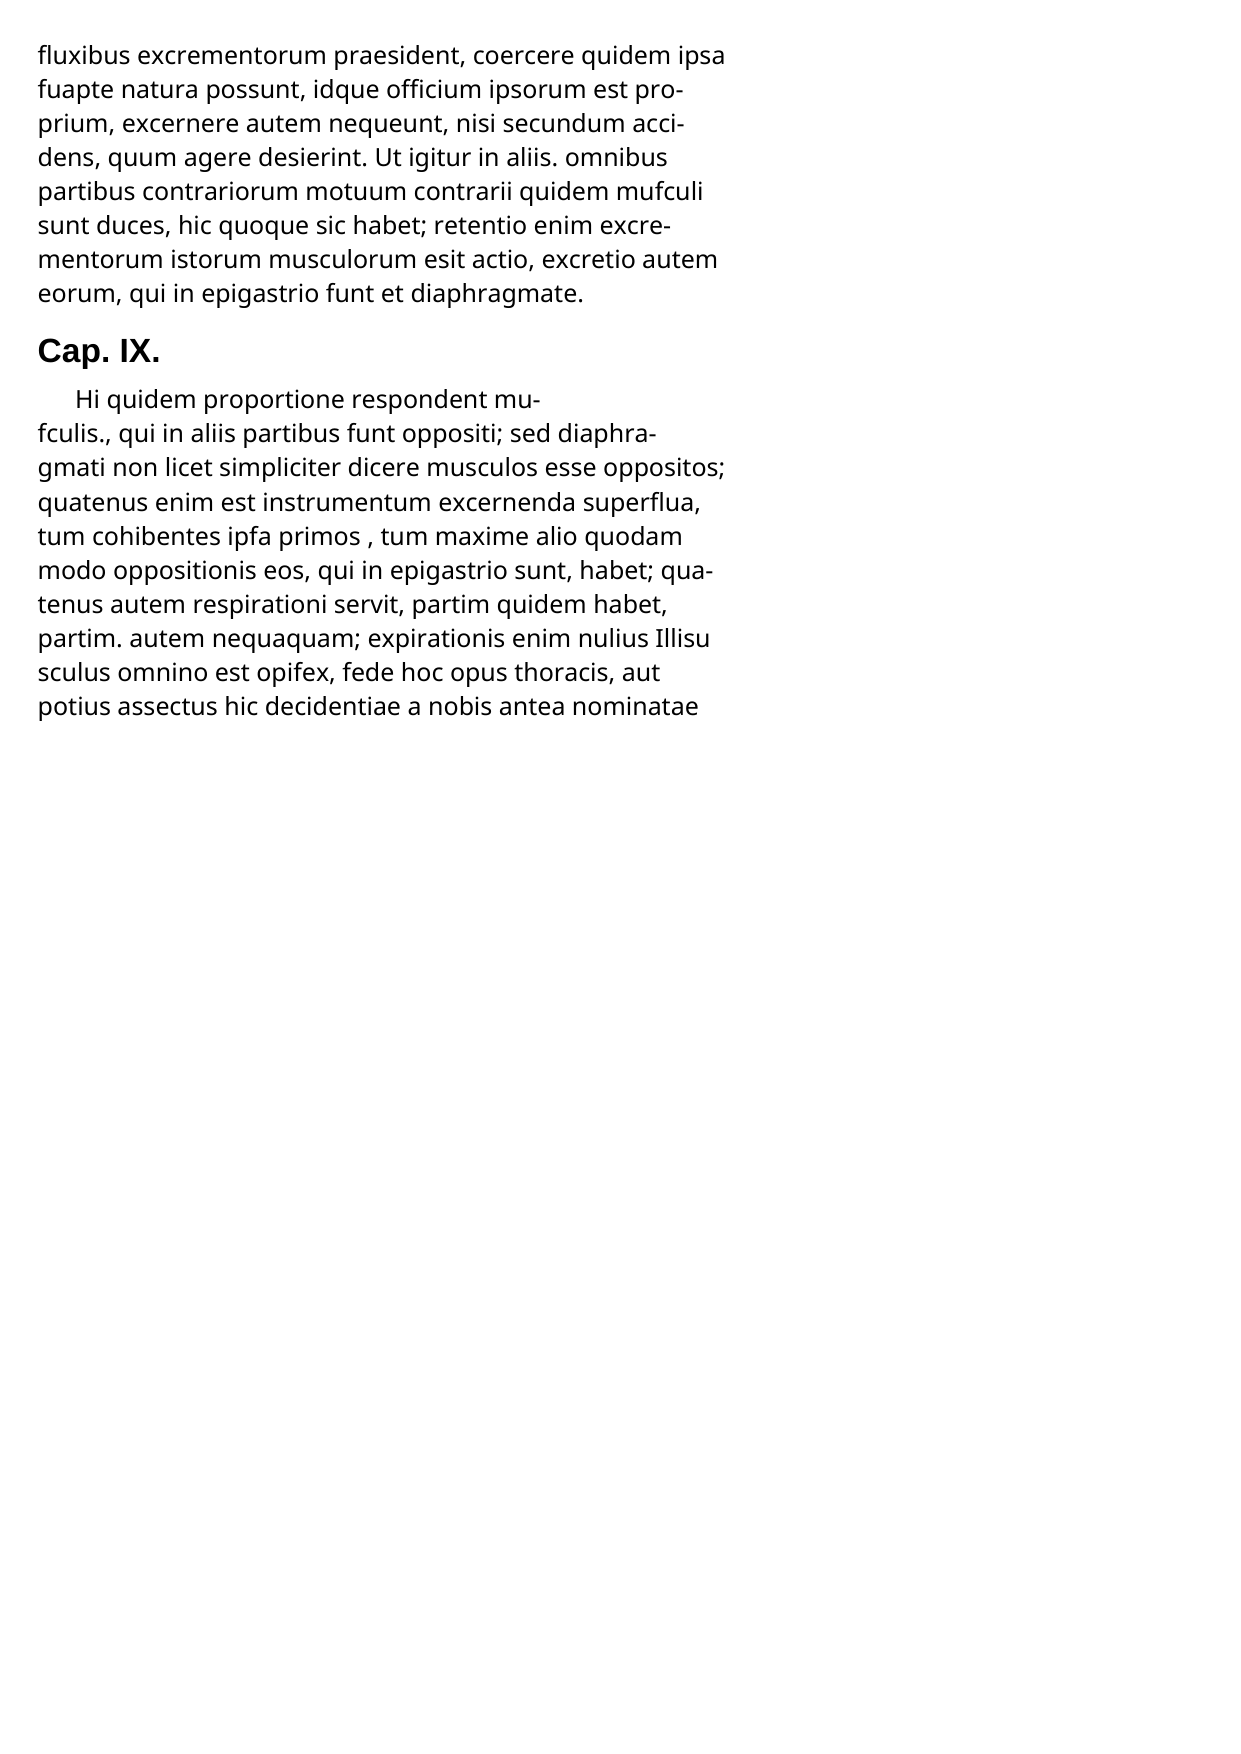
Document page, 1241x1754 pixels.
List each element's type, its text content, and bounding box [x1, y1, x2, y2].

text Hi quidem proportione respondent mu- fculis., qui in aliis partibus funt oppositi; sed diaphra- gmati non licet simpliciter dicere musculos esse oppositos; quatenus enim est instrumentum excernenda superflua, tum cohibentes ipfa primos , tum maxime alio quodam modo oppositionis eos, qui in epigastrio sunt, habet; qua- tenus autem respirationi servit, partim quidem habet, partim. autem nequaquam; expirationis enim nulius Illisu sculus omnino est opifex, fede hoc opus thoracis, aut potius assectus hic decidentiae a nobis antea nominatae [37, 382, 1203, 723]
subtitle Cap. IX. [37, 331, 1203, 369]
text fluxibus excrementorum praesident, coercere quidem ipsa fuapte natura possunt, idque officium ipsorum est pro- prium, excernere autem nequeunt, nisi secundum acci- dens, quum agere desierint. Ut igitur in aliis. omnibus partibus contrariorum motuum contrarii quidem mufculi sunt duces, hic quoque sic habet; retentio enim excre- mentorum istorum musculorum esit actio, excretio autem eorum, qui in epigastrio funt et diaphragmate. [37, 37, 1203, 310]
